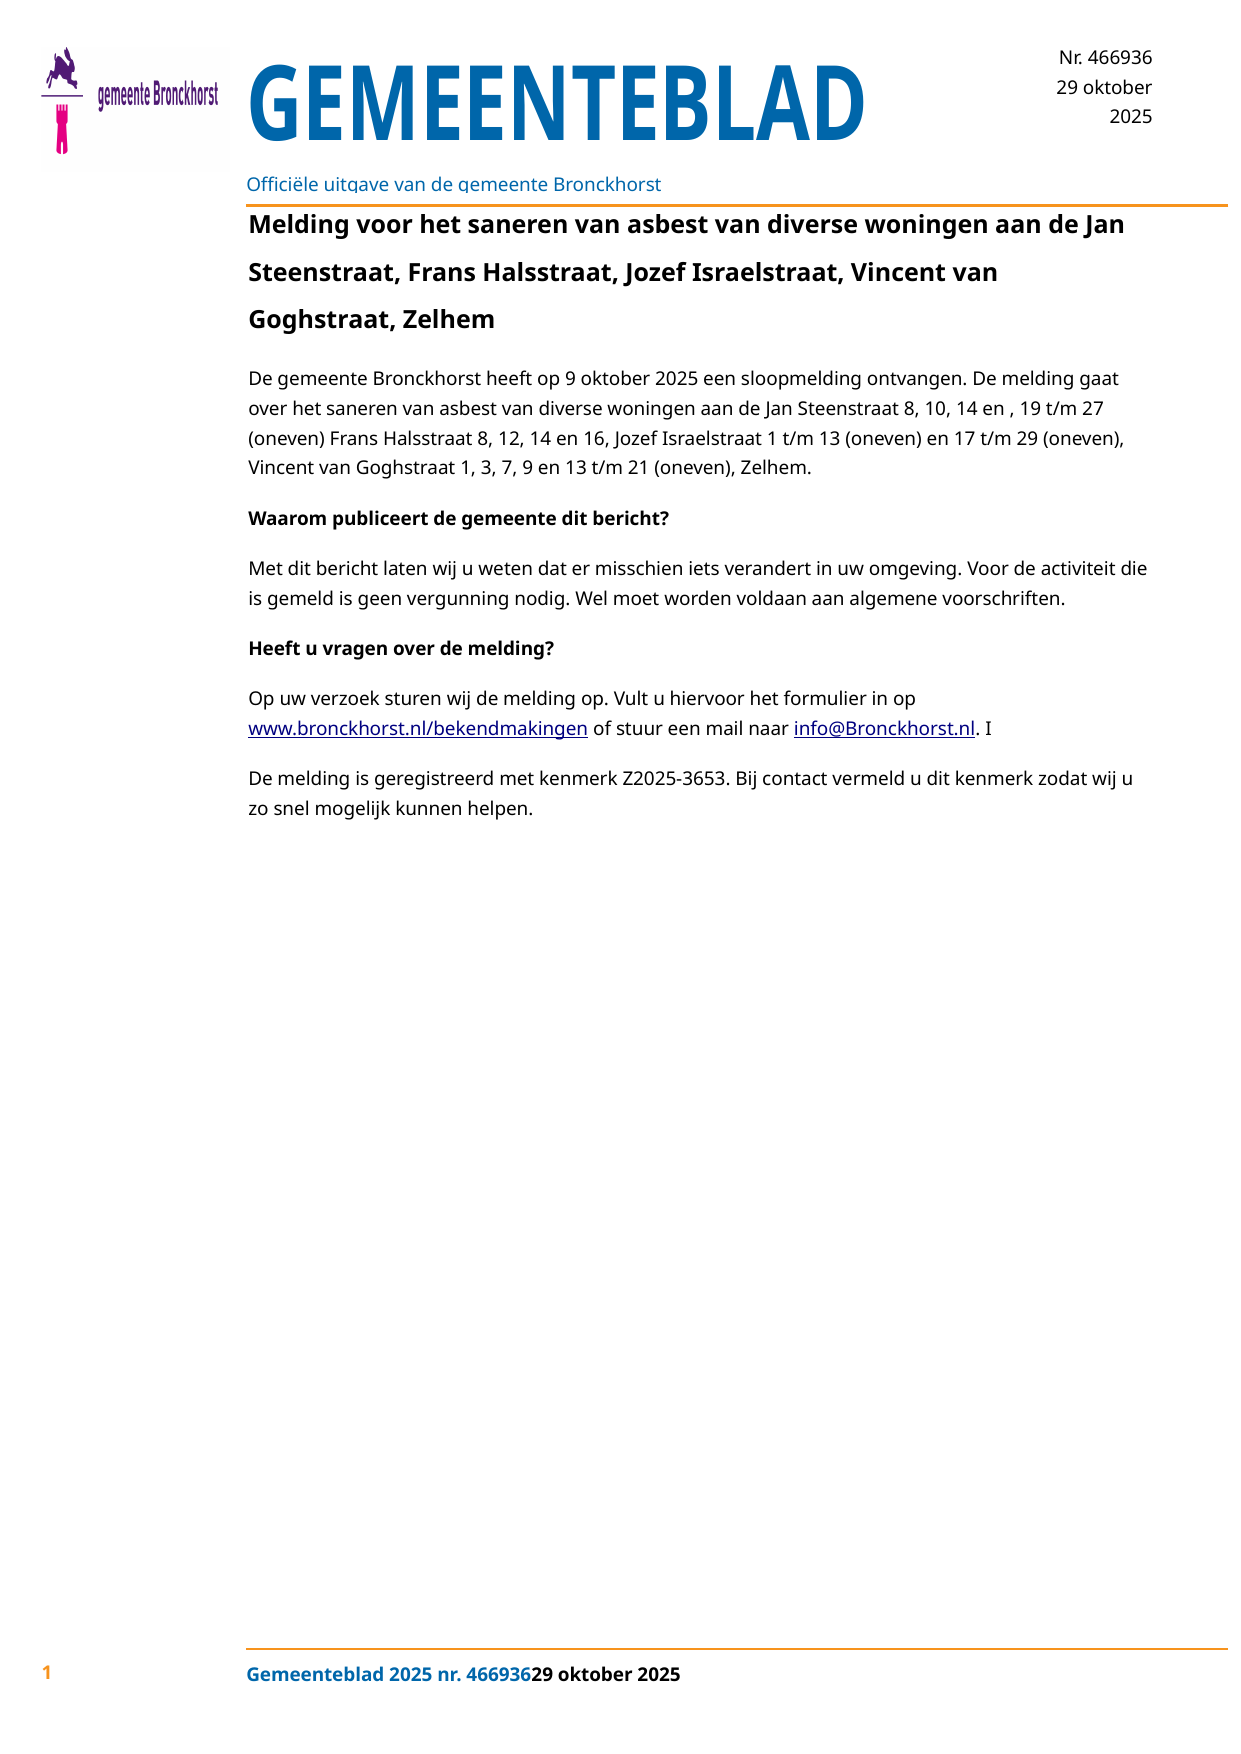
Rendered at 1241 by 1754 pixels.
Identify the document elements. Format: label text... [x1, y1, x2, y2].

text De melding is geregistreerd met kenmerk Z2025-3653. Bij contact vermeld u dit kenmerk zodat wij u zo snel mogelijk kunnen helpen. [248, 766, 1152, 821]
text Melding voor het saneren van asbest van diverse woningen aan de Jan Steenstraat, Frans Halsstraat, Jozef Israelstraat, Vincent van Goghstraat, Zelhem [248, 207, 1152, 336]
picture [41, 47, 231, 172]
text De gemeente Bronckhorst heeft op 9 oktober 2025 een sloopmelding ontvangen. De melding gaat over het saneren van asbest van diverse woningen aan de Jan Steenstraat 8, 10, 14 en , 19 t/m 27 (oneven) Frans Halsstraat 8, 12, 14 en 16, Jozef Israelstraat 1 t/m 13 (oneven) en 17 t/m 29 (oneven), Vincent van Goghstraat 1, 3, 7, 9 en 13 t/m 21 (oneven), Zelhem. [248, 366, 1152, 480]
text Waarom publiceert de gemeente dit bericht? [248, 505, 1152, 530]
text Met dit bericht laten wij u weten dat er misschien iets verandert in uw omgeving. Voor de activiteit die is gemeld is geen vergunning nodig. Wel moet worden voldaan aan algemene voorschriften. [248, 555, 1152, 610]
text Op uw verzoek sturen wij de melding op. Vult u hiervoor het formulier in op www.bronckhorst.nl/bekendmakingen of stuur een mail naar info@Bronckhorst.nl. I [248, 686, 1152, 741]
text Heeft u vragen over de melding? [248, 635, 1152, 661]
